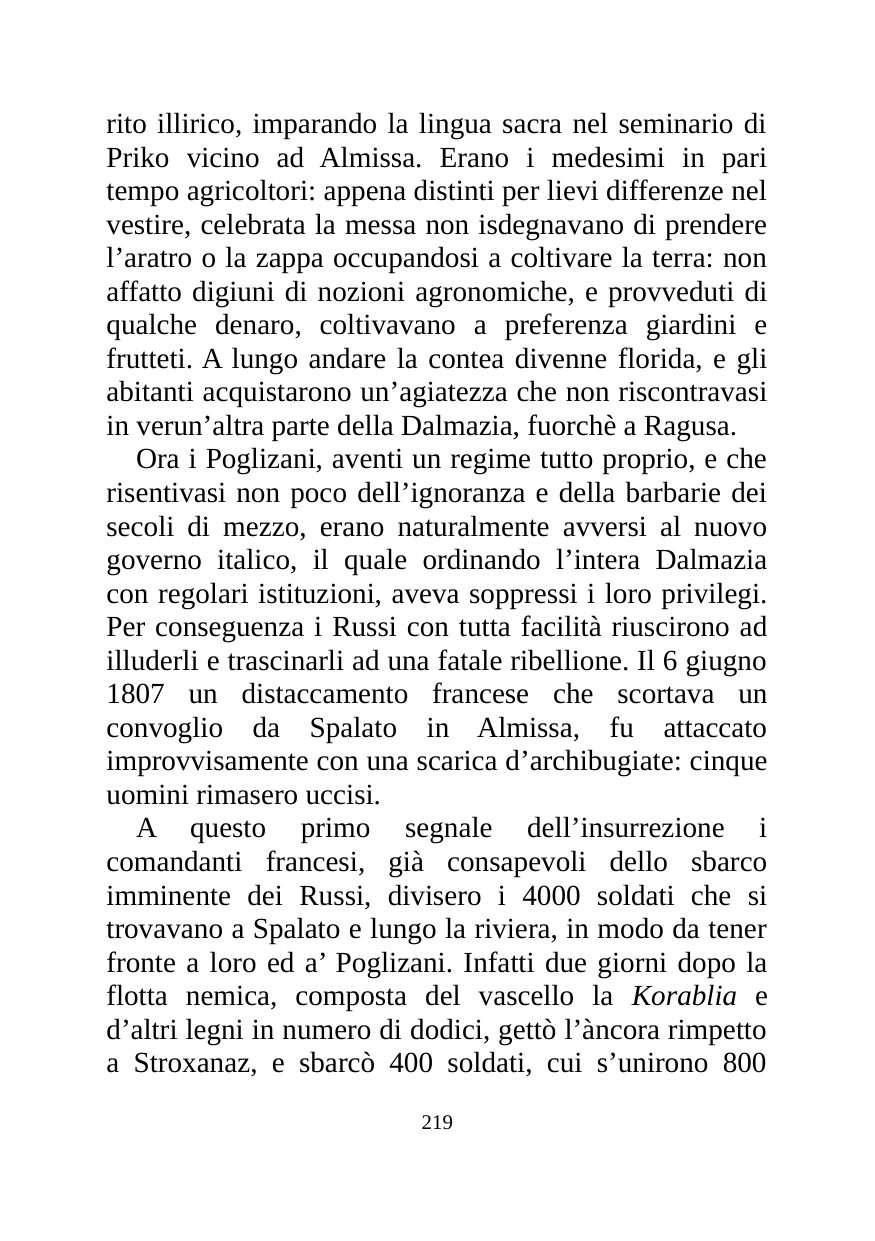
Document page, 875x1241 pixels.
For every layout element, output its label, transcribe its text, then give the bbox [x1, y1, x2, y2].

text rito illirico, imparando la lingua sacra nel seminario di Priko vicino ad Almissa. Erano i medesimi in pari tempo agricoltori: appena distinti per lievi differenze nel vestire, celebrata la messa non isdegnavano di prendere l’aratro o la zappa occupandosi a coltivare la terra: non affatto digiuni di nozioni agronomiche, e provveduti di qualche denaro, coltivavano a preferenza giardini e frutteti. A lungo andare la contea divenne florida, e gli abitanti acquistarono un’agiatezza che non riscontravasi in verun’altra parte della Dalmazia, fuorchè a Ragusa. [106, 106, 768, 442]
text Ora i Poglizani, aventi un regime tutto proprio, e che risentivasi non poco dell’ignoranza e della barbarie dei secoli di mezzo, erano naturalmente avversi al nuovo governo italico, il quale ordinando l’intera Dalmazia con regolari istituzioni, aveva soppressi i loro privilegi. Per conseguenza i Russi con tutta facilità riuscirono ad illuderli e trascinarli ad una fatale ribellione. Il 6 giugno 1807 un distaccamento francese che scortava un convoglio da Spalato in Almissa, fu attaccato improvvisamente con una scarica d’archibugiate: cinque uomini rimasero uccisi. [106, 442, 768, 811]
text A questo primo segnale dell’insurrezione i comandanti francesi, già consapevoli dello sbarco imminente dei Russi, divisero i 4000 soldati che si trovavano a Spalato e lungo la riviera, in modo da tener fronte a loro ed a’ Poglizani. Infatti due giorni dopo la flotta nemica, composta del vascello la Korablia e d’altri legni in numero di dodici, gettò l’àncora rimpetto a Stroxanaz, e sbarcò 400 soldati, cui s’unirono 800 [106, 811, 768, 1079]
